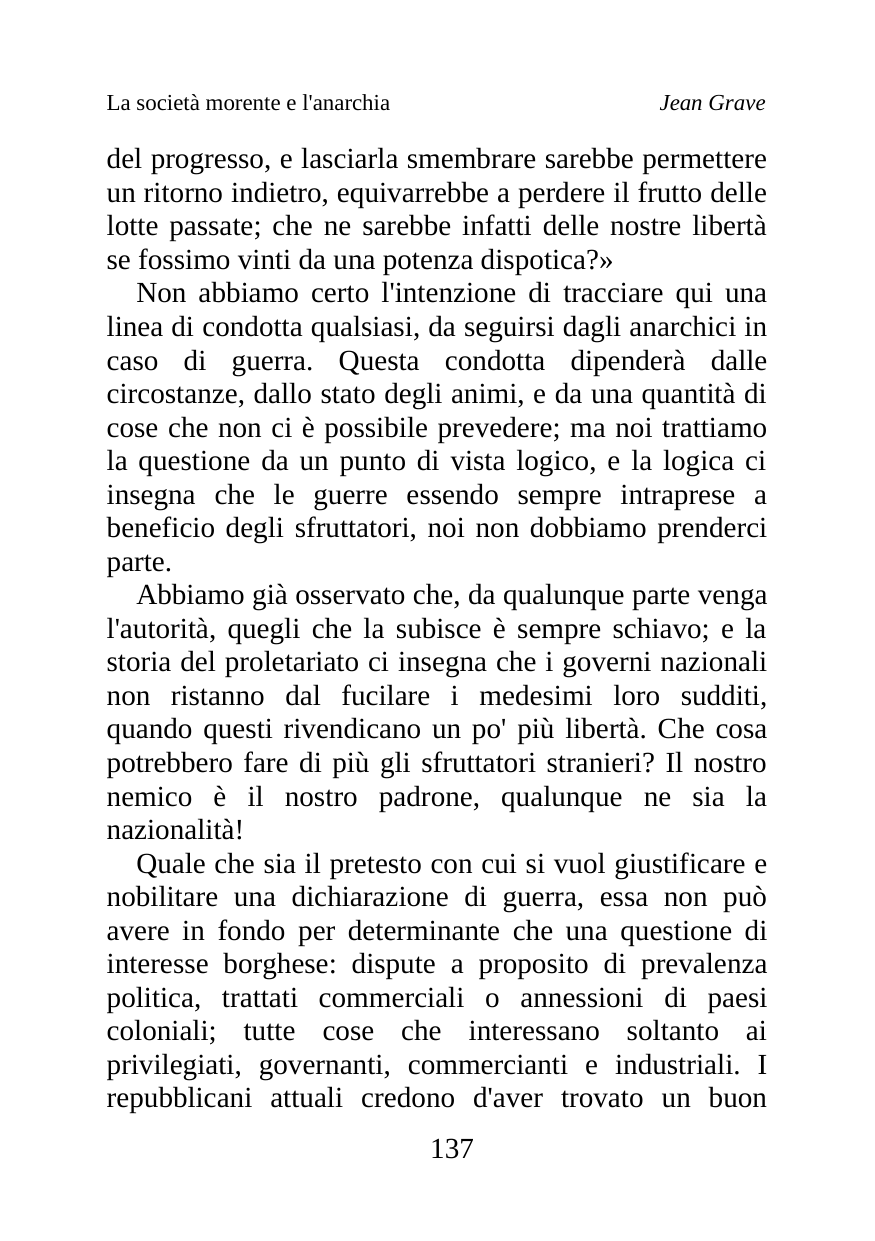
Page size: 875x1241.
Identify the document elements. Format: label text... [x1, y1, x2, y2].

text del progresso, e lasciarla smembrare sarebbe permettere un ritorno indietro, equivarrebbe a perdere il frutto delle lotte passate; che ne sarebbe infatti delle nostre libertà se fossimo vinti da una potenza dispotica?» [106, 141, 768, 276]
text Abbiamo già osservato che, da qualunque parte venga l'autorità, quegli che la subisce è sempre schiavo; e la storia del proletariato ci insegna che i governi nazionali non ristanno dal fucilare i medesimi loro sudditi, quando questi rivendicano un po' più libertà. Che cosa potrebbero fare di più gli sfruttatori stranieri? Il nostro nemico è il nostro padrone, qualunque ne sia la nazionalità! [106, 577, 768, 846]
text Non abbiamo certo l'intenzione di tracciare qui una linea di condotta qualsiasi, da seguirsi dagli anarchici in caso di guerra. Questa condotta dipenderà dalle circostanze, dallo stato degli animi, e da una quantità di cose che non ci è possibile prevedere; ma noi trattiamo la questione da un punto di vista logico, e la logica ci insegna che le guerre essendo sempre intraprese a beneficio degli sfruttatori, noi non dobbiamo prenderci parte. [106, 276, 768, 577]
text Quale che sia il pretesto con cui si vuol giustificare e nobilitare una dichiarazione di guerra, essa non può avere in fondo per determinante che una questione di interesse borghese: dispute a proposito di prevalenza politica, trattati commerciali o annessioni di paesi coloniali; tutte cose che interessano soltanto ai privilegiati, governanti, commercianti e industriali. I repubblicani attuali credono d'aver trovato un buon [106, 846, 768, 1114]
